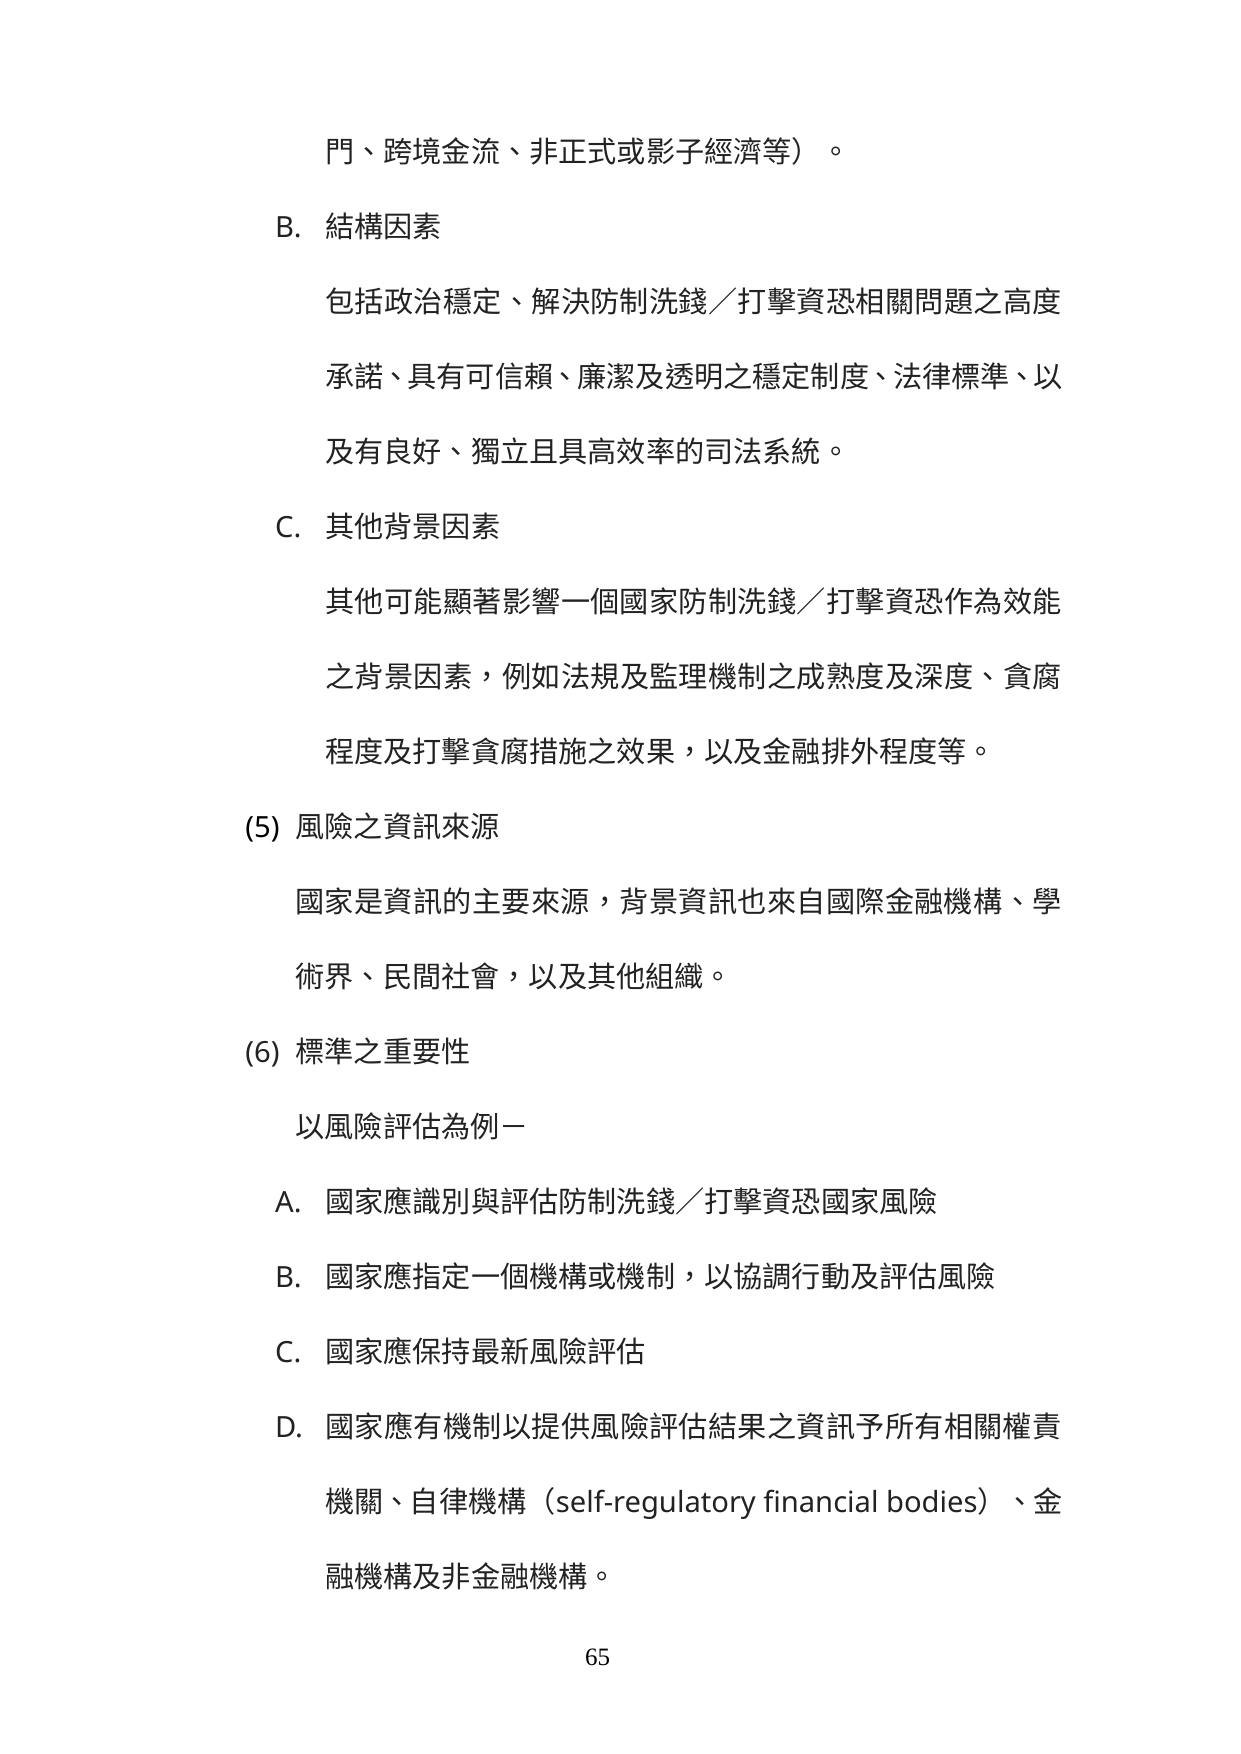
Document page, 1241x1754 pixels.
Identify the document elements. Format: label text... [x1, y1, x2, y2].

text 門、跨境金流、非正式或影子經濟等）。 [325, 112, 1062, 187]
text 包括政治穩定、解決防制洗錢／打擊資恐相關問題之高度承諾、具有可信賴、廉潔及透明之穩定制度、法律標準、以及有良好、獨立且具高效率的司法系統。 [325, 262, 1062, 487]
list 國家應有機制以提供風險評估結果之資訊予所有相關權責機關、自律機構（self-regulatory financial bodies）、金融機構及非金融機構。 [275, 1387, 1062, 1612]
text 國家是資訊的主要來源，背景資訊也來自國際金融機構、學術界、民間社會，以及其他組織。 [295, 862, 1062, 1012]
text 以風險評估為例－ [295, 1087, 1062, 1162]
list 結構因素 [275, 187, 1062, 262]
list 標準之重要性 [245, 1012, 1062, 1087]
text 其他可能顯著影響一個國家防制洗錢／打擊資恐作為效能之背景因素，例如法規及監理機制之成熟度及深度、貪腐程度及打擊貪腐措施之效果，以及金融排外程度等。 [325, 562, 1062, 787]
list 其他背景因素 [275, 487, 1062, 562]
list 風險之資訊來源 [245, 787, 1062, 862]
list 國家應指定一個機構或機制，以協調行動及評估風險 [275, 1237, 1062, 1312]
list 國家應識別與評估防制洗錢／打擊資恐國家風險 [275, 1162, 1062, 1237]
list 國家應保持最新風險評估 [275, 1312, 1062, 1387]
